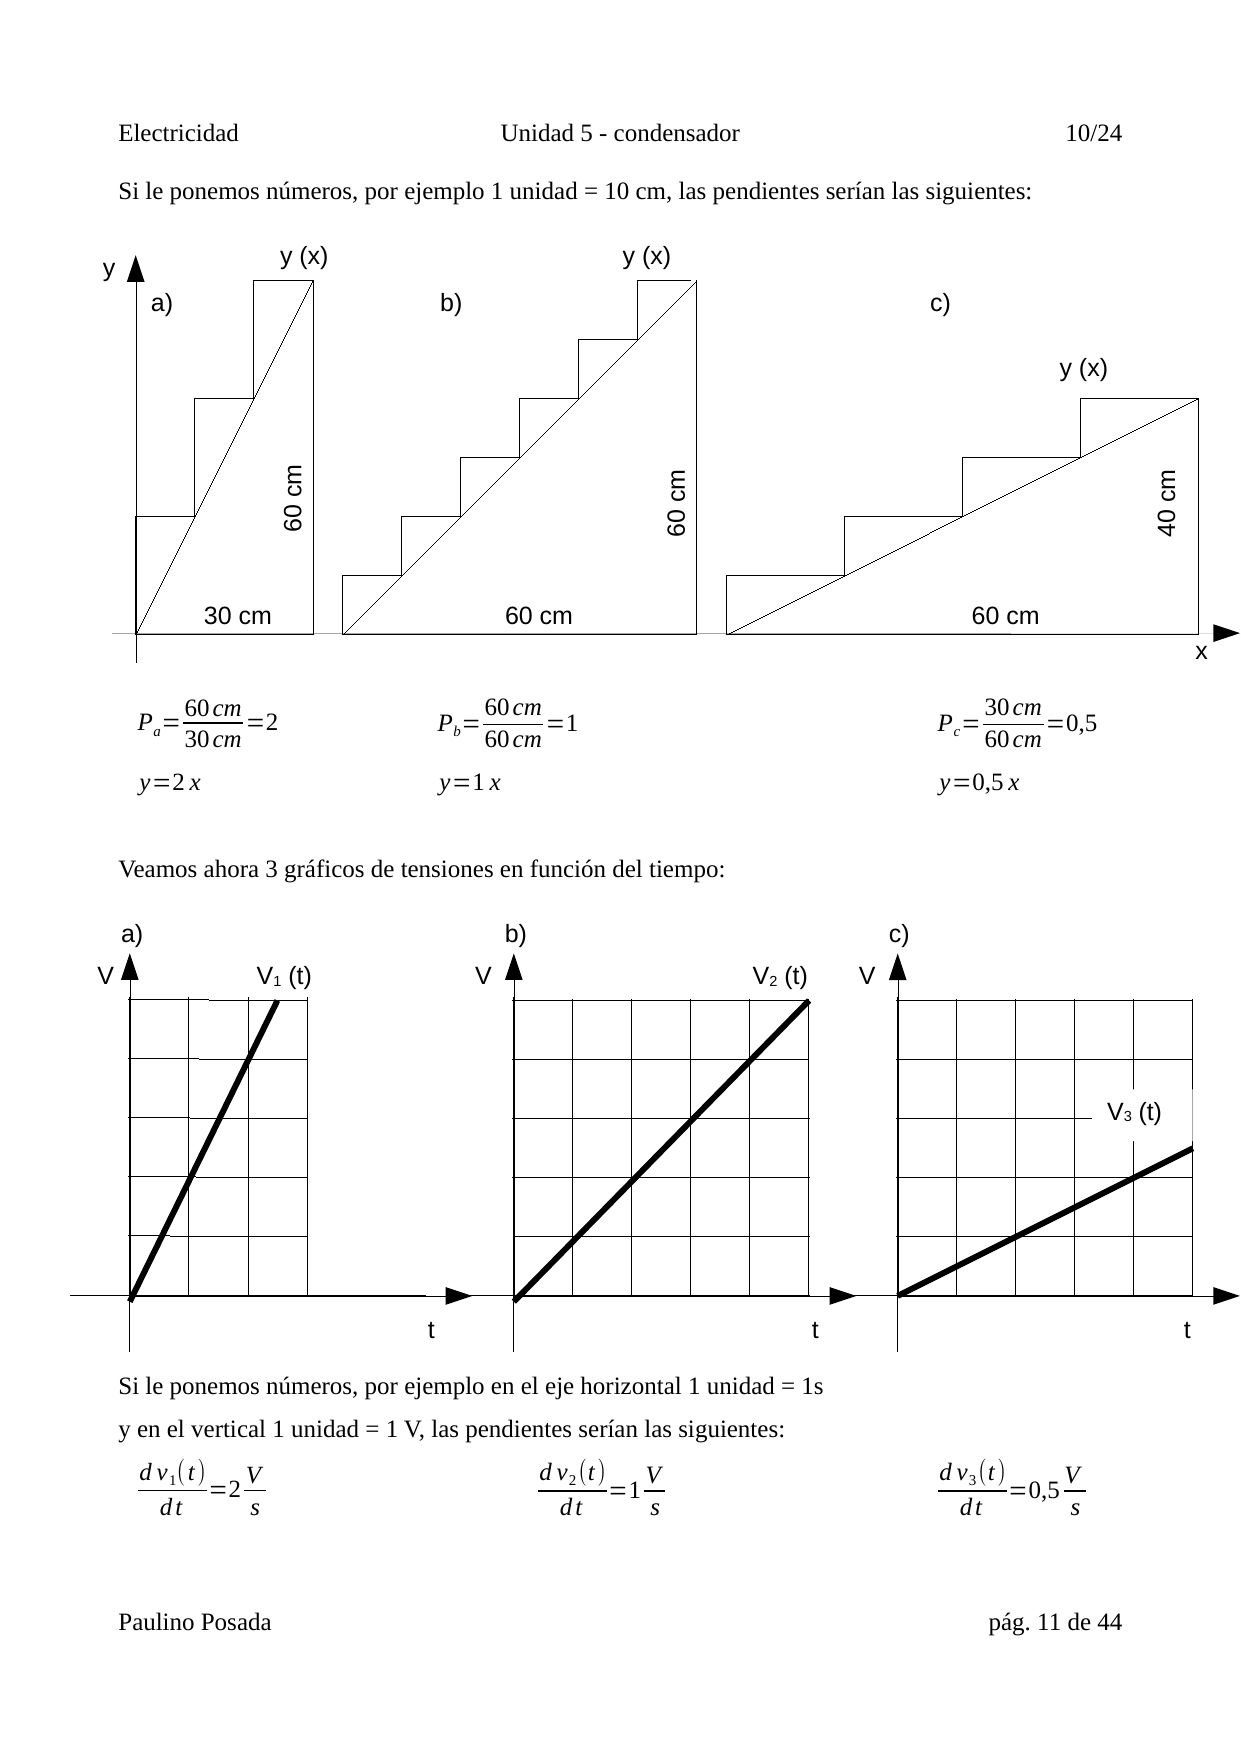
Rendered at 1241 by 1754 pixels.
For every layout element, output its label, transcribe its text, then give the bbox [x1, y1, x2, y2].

text Si le ponemos números, por ejemplo en el eje horizontal 1 unidad = 1s [118, 1371, 1122, 1400]
text Si le ponemos números, por ejemplo 1 unidad = 10 cm, las pendientes serían las siguientes: [118, 176, 1122, 205]
text Veamos ahora 3 gráficos de tensiones en función del tiempo: [118, 854, 1122, 882]
text y en el vertical 1 unidad = 1 V, las pendientes serían las siguientes: [118, 1414, 1122, 1443]
